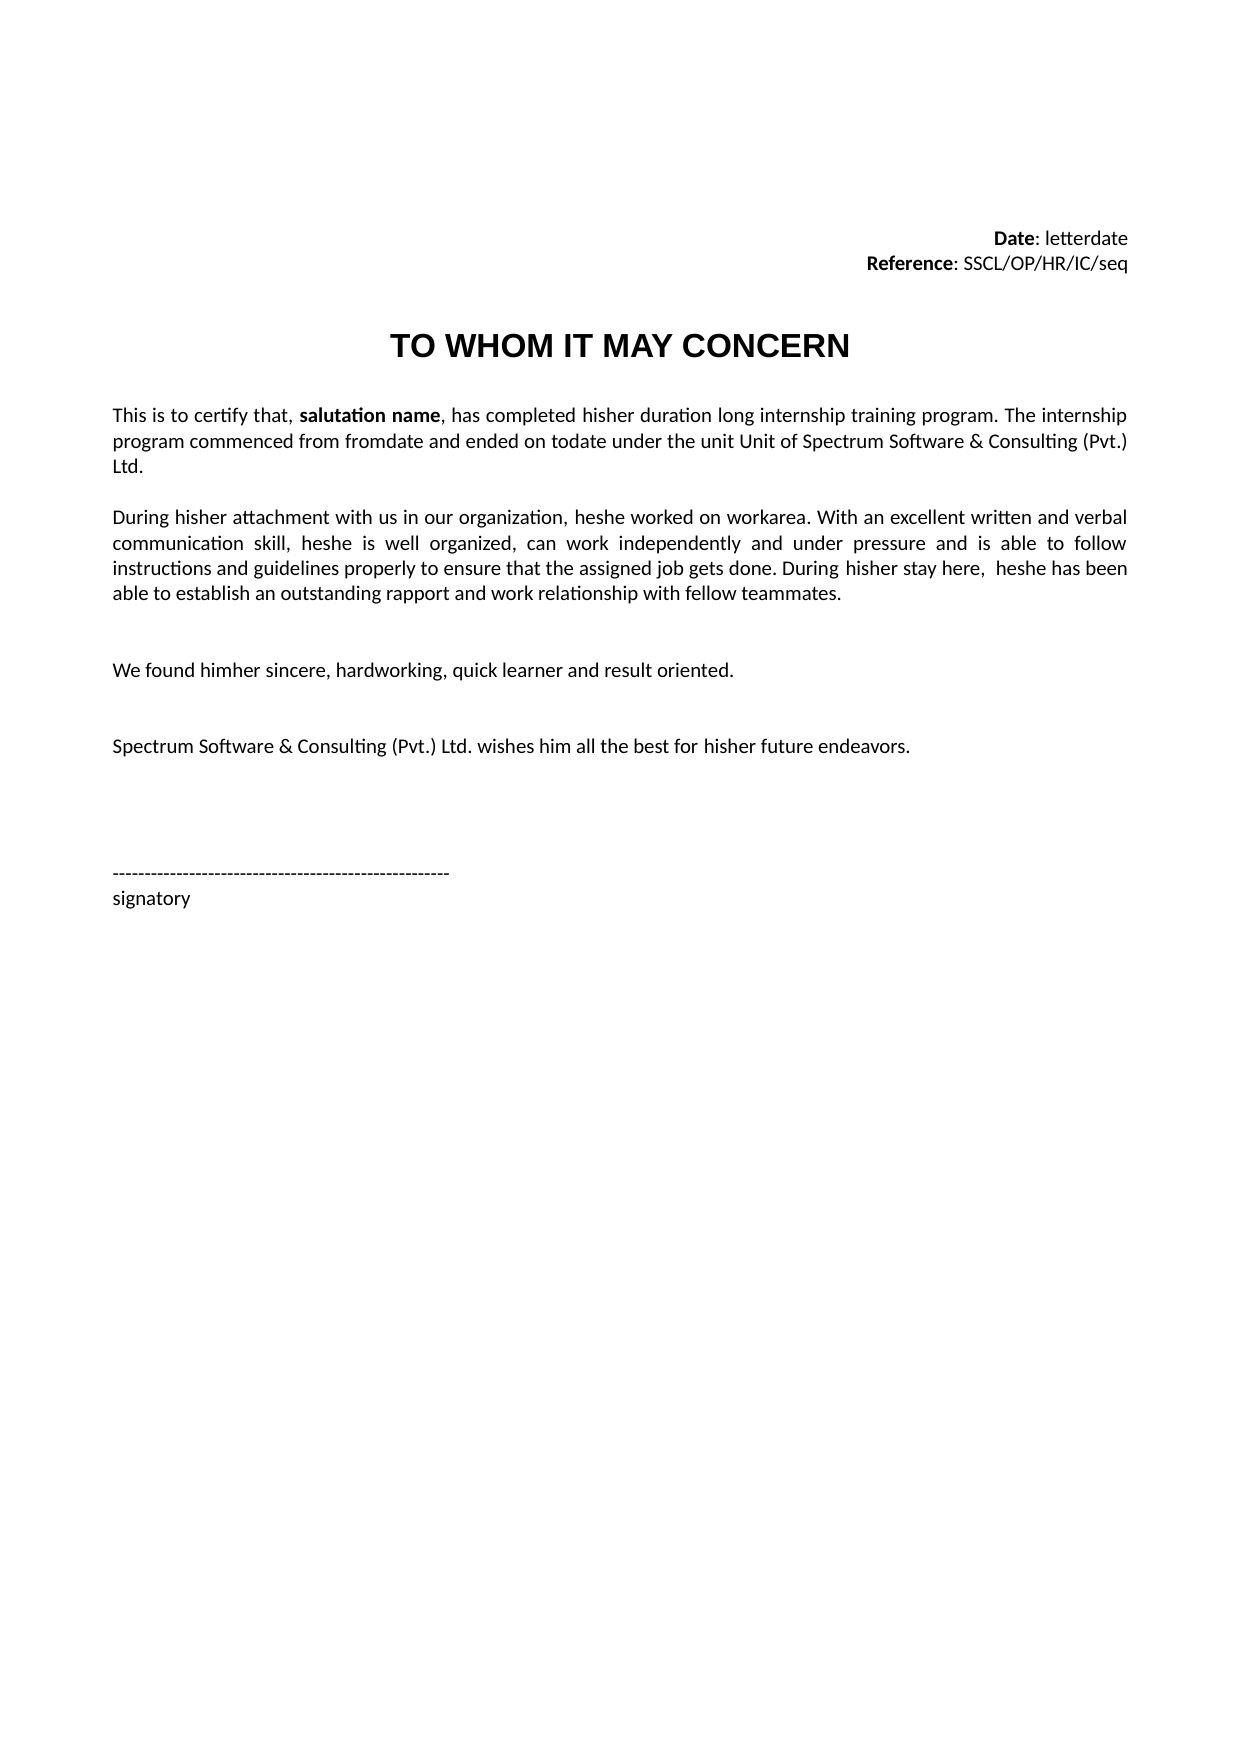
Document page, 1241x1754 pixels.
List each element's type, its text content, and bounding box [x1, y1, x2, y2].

text Reference: SSCL/OP/HR/IC/seq [112, 250, 1128, 276]
text signatory [112, 886, 1128, 911]
text This is to certify that, salutation name, has completed hisher duration long internship training program. The internship program commenced from fromdate and ended on todate under the unit Unit of Spectrum Software & Consulting (Pvt.) Ltd. [112, 403, 1128, 479]
text Date: letterdate [112, 225, 1128, 250]
text Spectrum Software & Consulting (Pvt.) Ltd. wishes him all the best for hisher future endeavors. [112, 733, 1128, 758]
text TO WHOM IT MAY CONCERN [112, 326, 1128, 365]
text ----------------------------------------------------- [112, 860, 1128, 886]
text We found himher sincere, hardworking, quick learner and result oriented. [112, 657, 1128, 682]
text During hisher attachment with us in our organization, heshe worked on workarea. With an excellent written and verbal communication skill, heshe is well organized, can work independently and under pressure and is able to follow instructions and guidelines properly to ensure that the assigned job gets done. During hisher stay here, heshe has been able to establish an outstanding rapport and work relationship with fellow teammates. [112, 504, 1128, 606]
